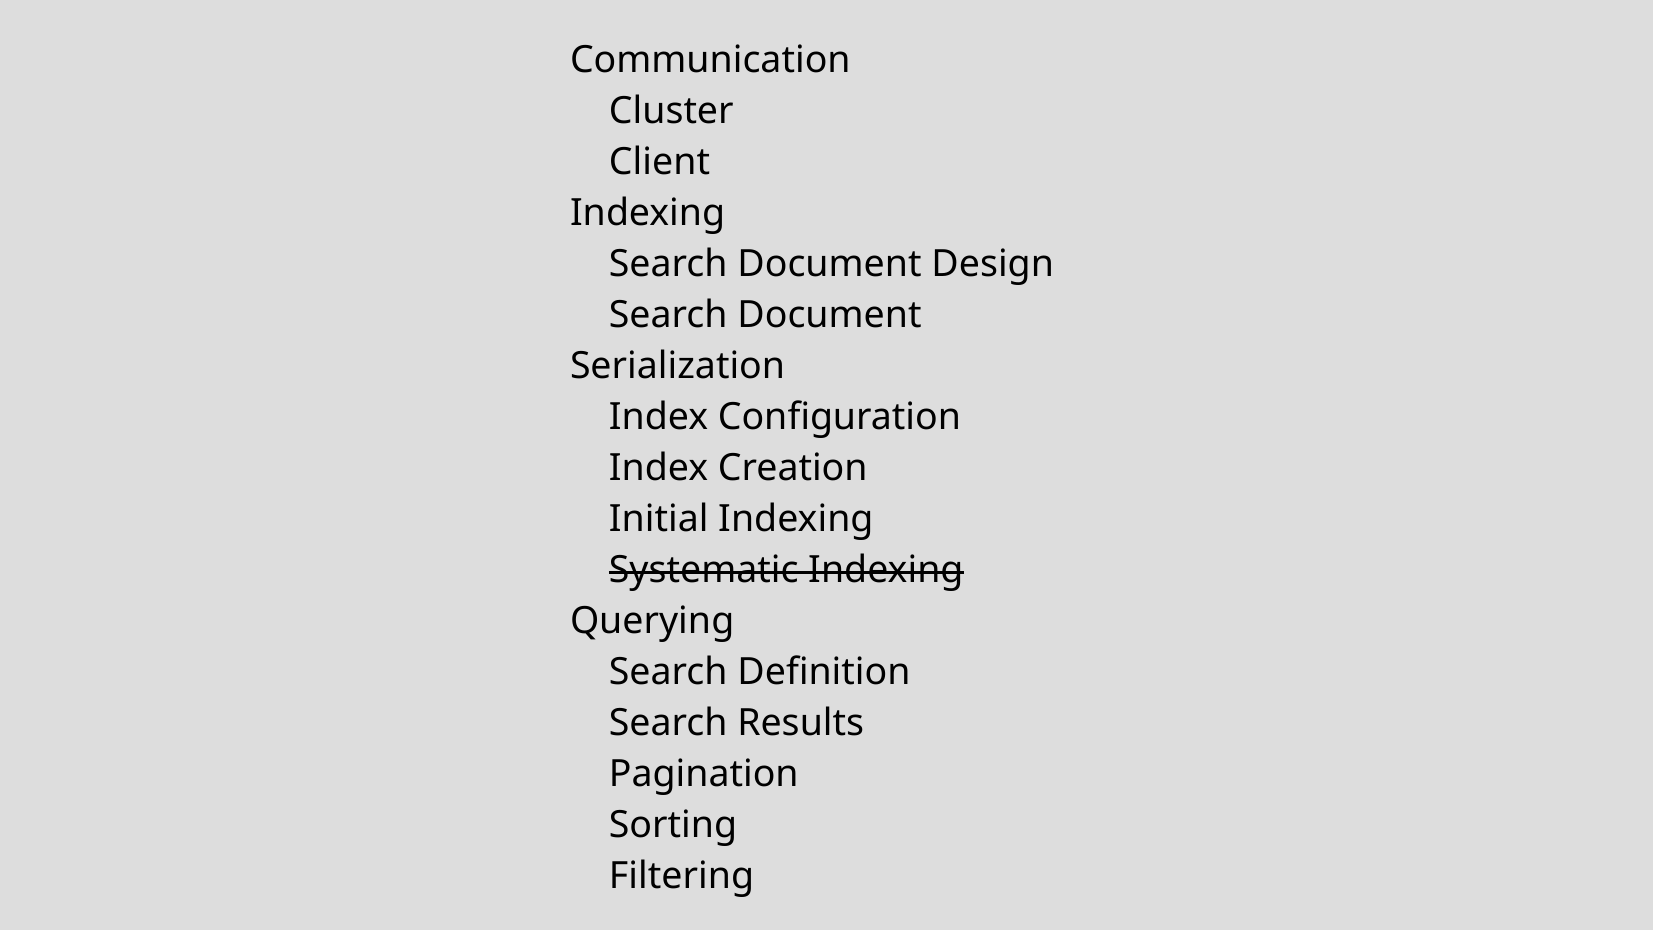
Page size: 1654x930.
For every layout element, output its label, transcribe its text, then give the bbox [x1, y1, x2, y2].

subtitle Communication Cluster Client Indexing Search Document Design Search Document Serialization Index Configuration Index Creation Initial Indexing Systematic Indexing Querying Search Definition Search Results Pagination Sorting Filtering [570, 29, 1081, 902]
